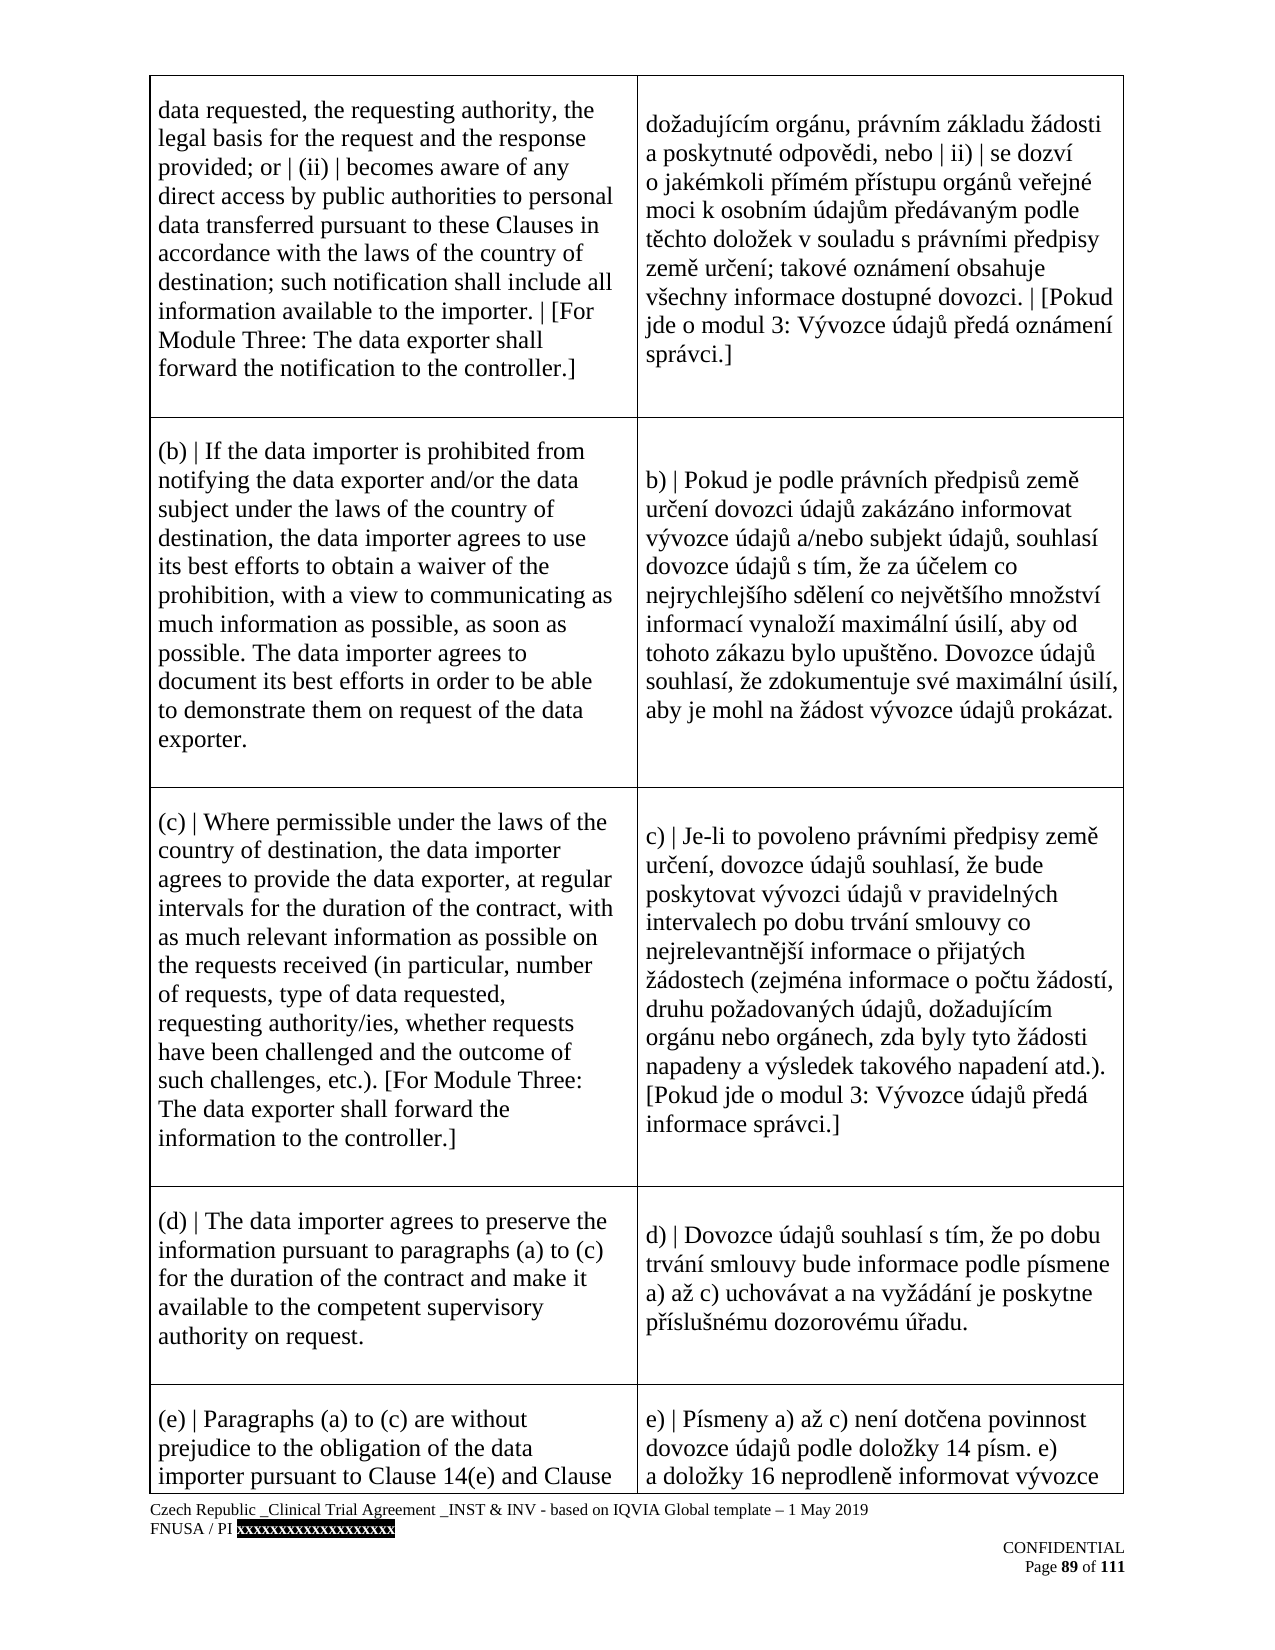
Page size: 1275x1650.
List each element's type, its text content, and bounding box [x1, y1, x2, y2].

table_cell d) | Dovozce údajů souhlasí s tím, že po dobu trvání smlouvy bude informace podle písmene a) až c) uchovávat a na vyžádání je poskytne příslušnému dozorovému úřadu. [638, 1187, 1123, 1384]
table_cell c) | Je-li to povoleno právními předpisy země určení, dovozce údajů souhlasí, že bude poskytovat vývozci údajů v pravidelných intervalech po dobu trvání smlouvy co nejrelevantnější informace o přijatých žádostech (zejména informace o počtu žádostí, druhu požadovaných údajů, dožadujícím orgánu nebo orgánech, zda byly tyto žádosti napadeny a výsledek takového napadení atd.). [Pokud jde o modul 3: Vývozce údajů předá informace správci.] [638, 788, 1123, 1186]
table_cell (c) | Where permissible under the laws of the country of destination, the data importer agrees to provide the data exporter, at regular intervals for the duration of the contract, with as much relevant information as possible on the requests received (in particular, number of requests, type of data requested, requesting authority/ies, whether requests have been challenged and the outcome of such challenges, etc.). [For Module Three: The data exporter shall forward the information to the controller.] [151, 788, 637, 1186]
table_cell dožadujícím orgánu, právním základu žádosti a poskytnuté odpovědi, nebo | ii) | se dozví o jakémkoli přímém přístupu orgánů veřejné moci k osobním údajům předávaným podle těchto doložek v souladu s právními předpisy země určení; takové oznámení obsahuje všechny informace dostupné dovozci. | [Pokud jde o modul 3: Vývozce údajů předá oznámení správci.] [638, 76, 1123, 417]
table_cell (d) | The data importer agrees to preserve the information pursuant to paragraphs (a) to (c) for the duration of the contract and make it available to the competent supervisory authority on request. [151, 1187, 637, 1384]
table_cell (e) | Paragraphs (a) to (c) are without prejudice to the obligation of the data importer pursuant to Clause 14(e) and Clause [151, 1385, 637, 1493]
table_cell b) | Pokud je podle právních předpisů země určení dovozci údajů zakázáno informovat vývozce údajů a/nebo subjekt údajů, souhlasí dovozce údajů s tím, že za účelem co nejrychlejšího sdělení co největšího množství informací vynaloží maximální úsilí, aby od tohoto zákazu bylo upuštěno. Dovozce údajů souhlasí, že zdokumentuje své maximální úsilí, aby je mohl na žádost vývozce údajů prokázat. [638, 418, 1123, 787]
table_cell data requested, the requesting authority, the legal basis for the request and the response provided; or | (ii) | becomes aware of any direct access by public authorities to personal data transferred pursuant to these Clauses in accordance with the laws of the country of destination; such notification shall include all information available to the importer. | [For Module Three: The data exporter shall forward the notification to the controller.] [151, 76, 637, 417]
table_cell e) | Písmeny a) až c) není dotčena povinnost dovozce údajů podle doložky 14 písm. e) a doložky 16 neprodleně informovat vývozce [638, 1385, 1123, 1493]
table_cell (b) | If the data importer is prohibited from notifying the data exporter and/or the data subject under the laws of the country of destination, the data importer agrees to use its best efforts to obtain a waiver of the prohibition, with a view to communicating as much information as possible, as soon as possible. The data importer agrees to document its best efforts in order to be able to demonstrate them on request of the data exporter. [151, 418, 637, 787]
